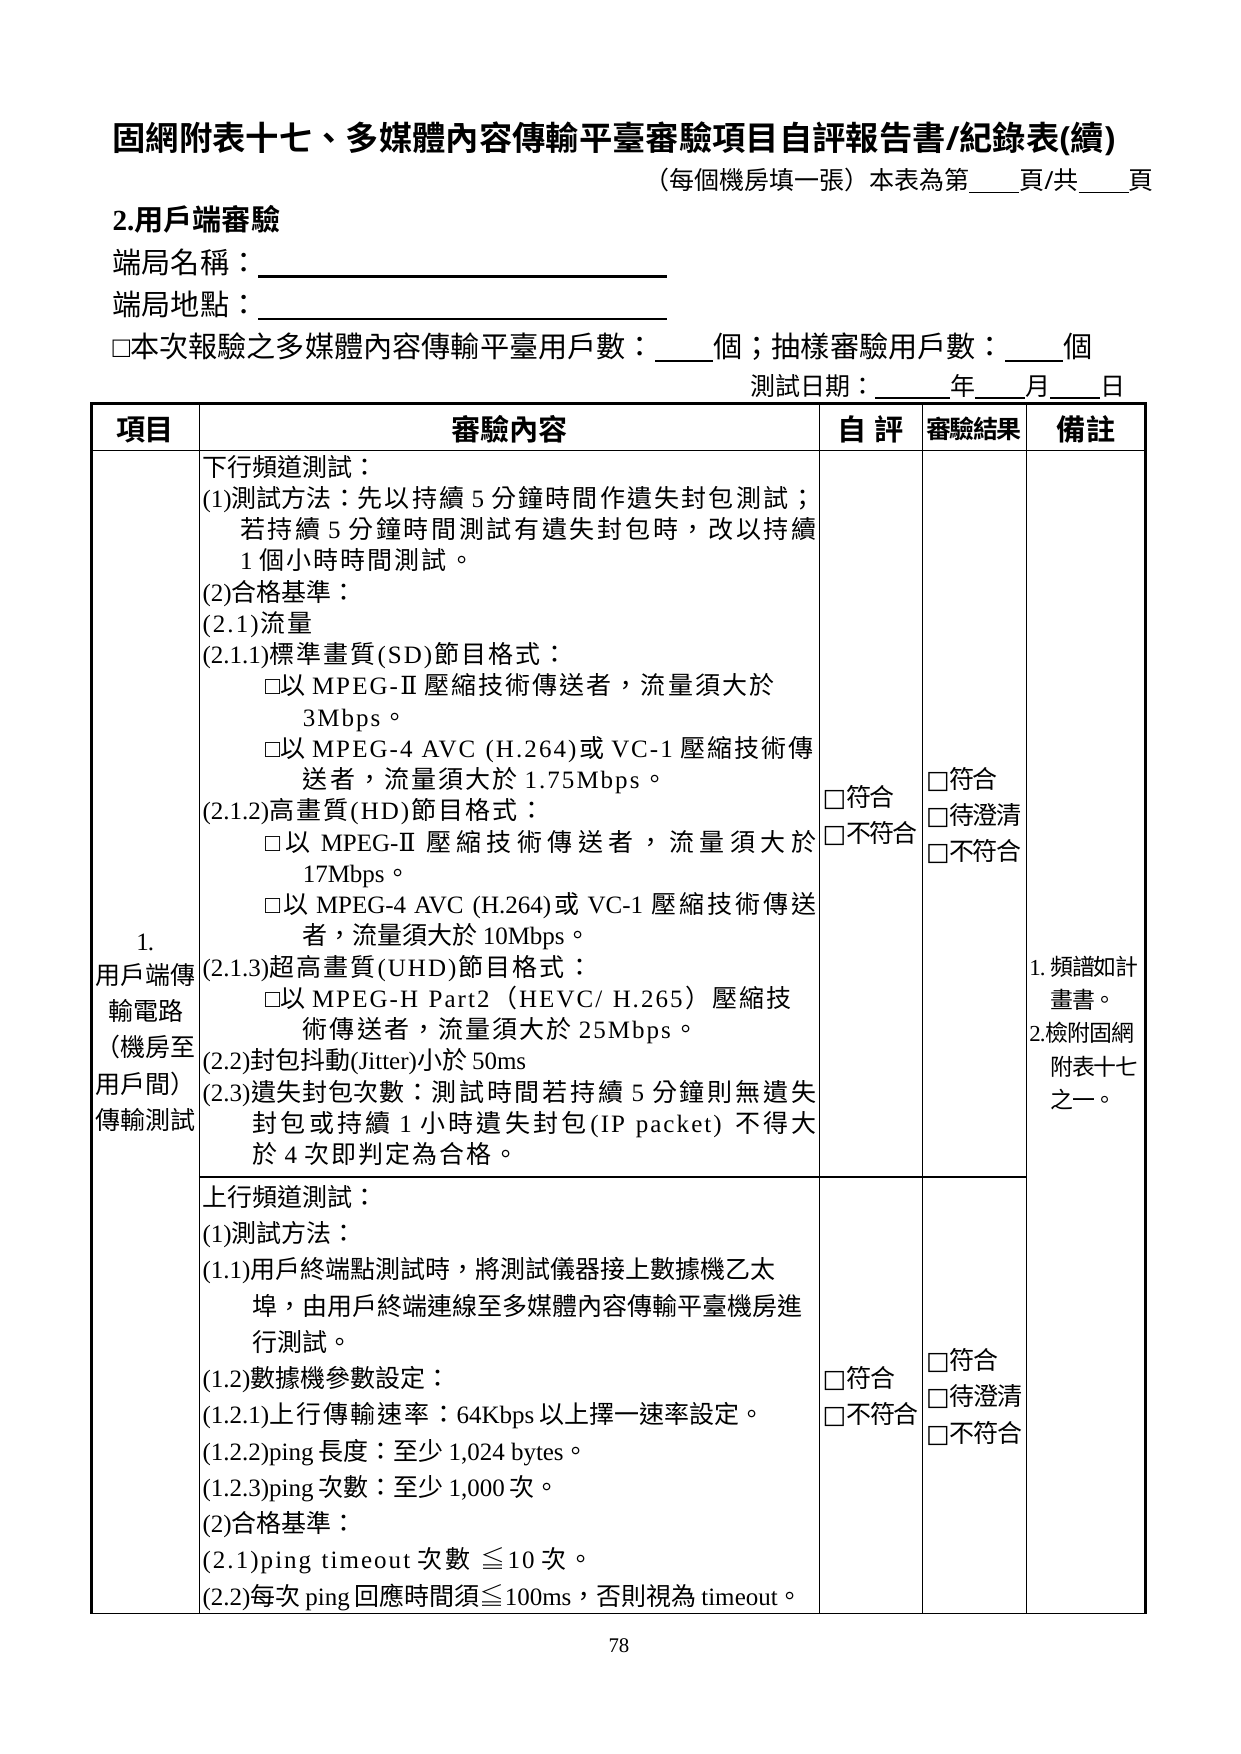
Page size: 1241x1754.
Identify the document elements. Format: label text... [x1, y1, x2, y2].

table_cell □符合 □待澄清 □不符合 [923, 451, 1026, 1176]
table_header 項目 [93, 405, 199, 450]
text 端局地點： [112, 281, 1125, 324]
table_cell 上行頻道測試： (1)測試方法： (1.1)用戶終端點測試時，將測試儀器接上數據機乙太埠，由用戶終端連線至多媒體內容傳輸平臺機房進行測試。 (1.2)數據機參數設定： (1.2.1)上行傳輸速率：64Kbps以上擇一速率設定。 (1.2.2)ping長度：至少1,024 bytes。 (1.2.3)ping次數：至少1,000次。 (2)合格基準： (2.1)ping timeout次數 ≦10次。 (2.2)每次ping回應時間須≦100ms，否則視為timeout。 [200, 1178, 819, 1612]
table_cell 下行頻道測試： (1)測試方法：先以持續5分鐘時間作遺失封包測試；若持續5分鐘時間測試有遺失封包時，改以持續1個小時時間測試。 (2)合格基準： (2.1)流量 (2.1.1)標準畫質(SD)節目格式： □以MPEG-Ⅱ壓縮技術傳送者，流量須大於3Mbps。 □以MPEG-4 AVC (H.264)或VC-1壓縮技術傳送者，流量須大於1.75Mbps。 (2.1.2)高畫質(HD)節目格式： □以MPEG-Ⅱ壓縮技術傳送者，流量須大於17Mbps。 □以MPEG-4 AVC (H.264)或VC-1壓縮技術傳送者，流量須大於10Mbps。 (2.1.3)超高畫質(UHD)節目格式： □以MPEG-H Part2（HEVC/ H.265）壓縮技術傳送者，流量須大於25Mbps。 (2.2)封包抖動(Jitter)小於50ms (2.3)遺失封包次數：測試時間若持續5分鐘則無遺失封包或持續1小時遺失封包(IP packet) 不得大於4次即判定為合格。 [200, 451, 819, 1176]
table_cell □符合 □待澄清 □不符合 [923, 1178, 1026, 1612]
text （每個機房填一張）本表為第 頁/共 頁 [112, 161, 1153, 197]
table_cell 1. 頻譜如計畫書。 2.檢附固網附表十七之一。 [1027, 451, 1144, 1612]
text 端局名稱： [112, 239, 1125, 281]
table_header 自 評 [820, 405, 922, 450]
table_header 審驗結果 [923, 405, 1026, 450]
text 測試日期： 年 月 日 [112, 366, 1125, 402]
table_header 備註 [1027, 405, 1144, 450]
table_cell □符合 □不符合 [820, 451, 922, 1176]
text 固網附表十七、多媒體內容傳輸平臺審驗項目自評報告書/紀錄表(續) [112, 112, 1153, 161]
text 2.用戶端審驗 [112, 197, 1125, 239]
table_header 審驗內容 [200, 405, 819, 450]
table_cell □符合 □不符合 [820, 1178, 922, 1612]
table_cell 1. 用戶端傳輸電路（機房至用戶間）傳輸測試 [93, 451, 199, 1612]
text □本次報驗之多媒體內容傳輸平臺用戶數： 個；抽樣審驗用戶數： 個 [112, 324, 1125, 366]
